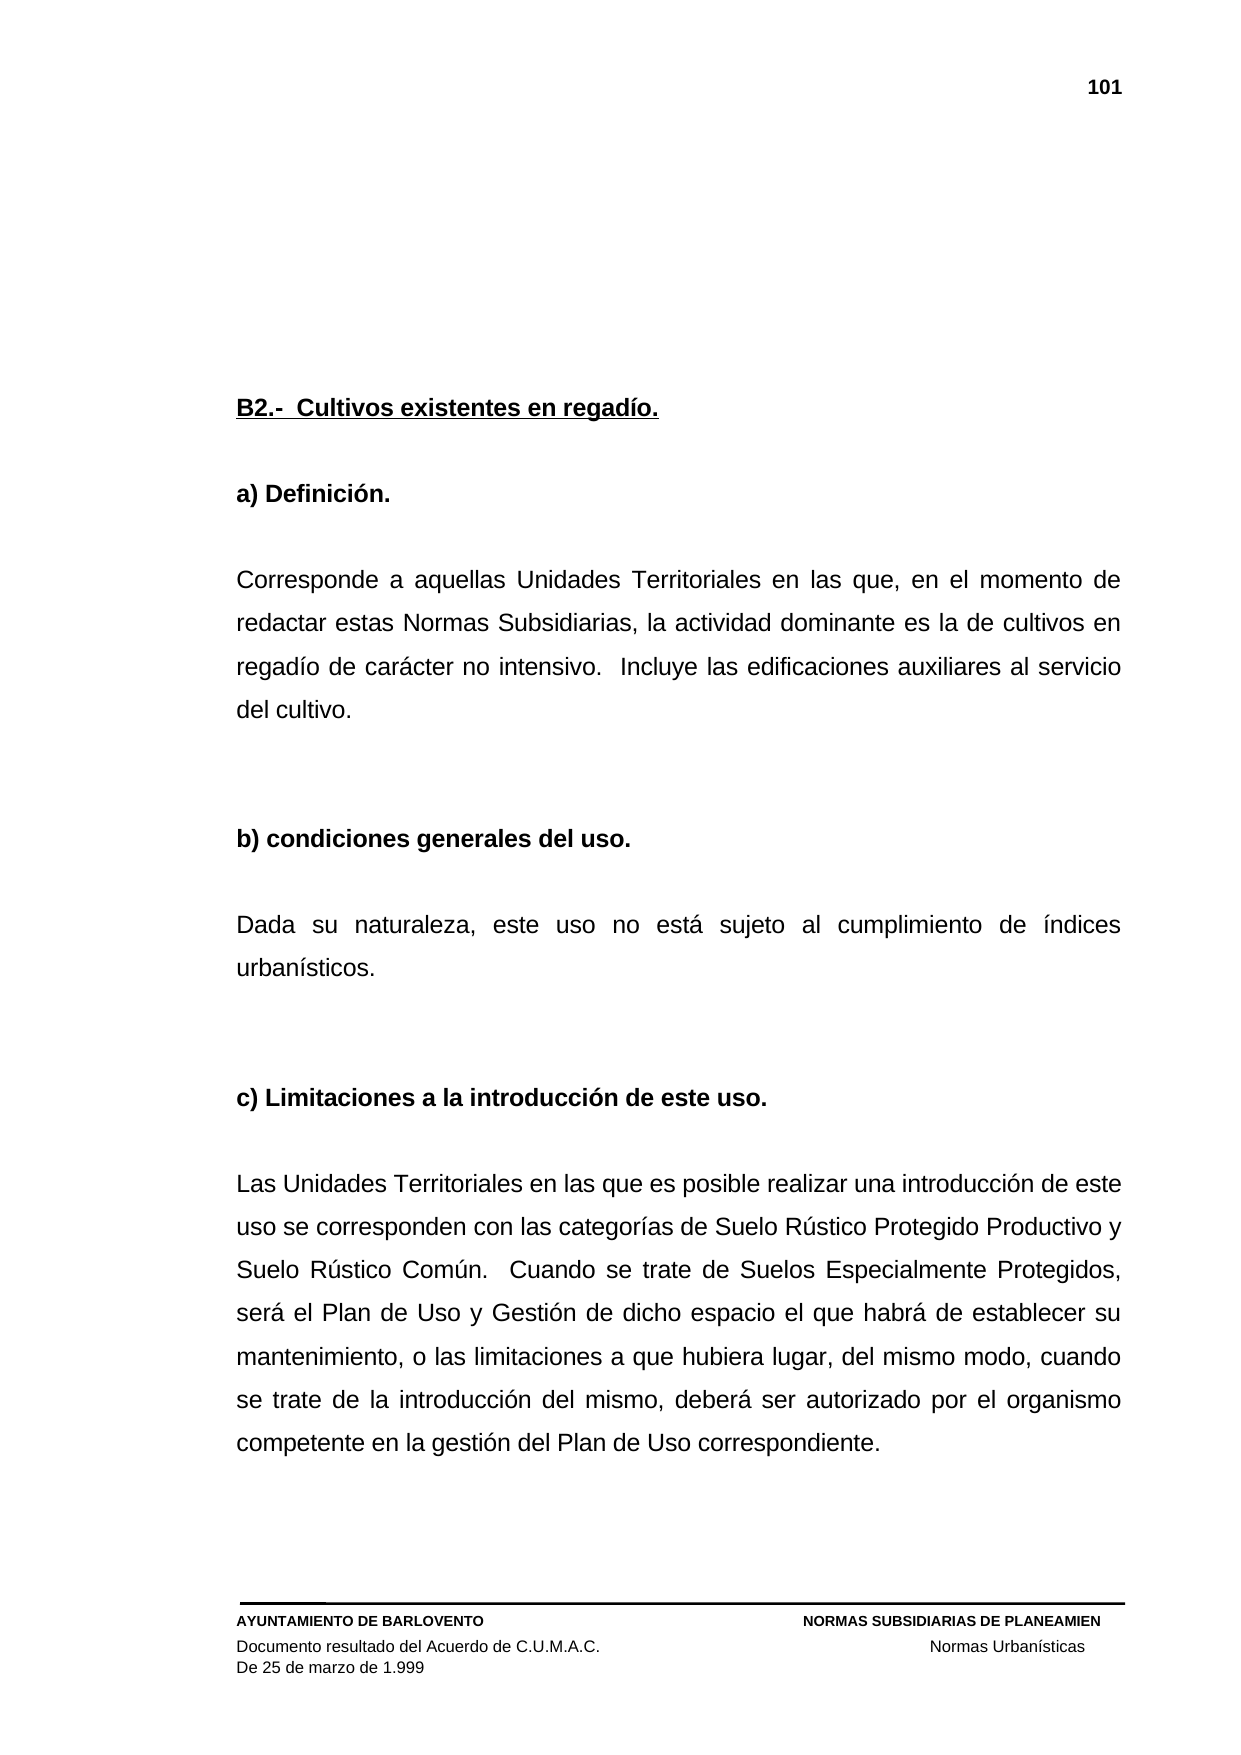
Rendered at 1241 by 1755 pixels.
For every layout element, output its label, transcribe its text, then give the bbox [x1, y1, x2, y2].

text B2.‑ Cultivos existentes en regadío. [236, 393, 1122, 422]
text a) Definición. [236, 479, 1122, 508]
text Dada su naturaleza, este uso no está sujeto al cumplimiento de índices urbanísticos. [236, 910, 1122, 982]
text Corresponde a aquellas Unidades Territoriales en las que, en el momento de redactar estas Normas Subsidiarias, la actividad dominante es la de cultivos en regadío de carácter no intensivo. Incluye las edificaciones auxiliares al servicio del cultivo. [236, 565, 1122, 723]
text c) Limitaciones a la introducción de este uso. [236, 1083, 1122, 1112]
text b) condiciones generales del uso. [236, 824, 1122, 853]
text Las Unidades Territoriales en las que es posible realizar una introducción de este uso se corresponden con las categorías de Suelo Rústico Protegido Productivo y Suelo Rústico Común. Cuando se trate de Suelos Especialmente Protegidos, será el Plan de Uso y Gestión de dicho espacio el que habrá de establecer su mantenimiento, o las limitaciones a que hubiera lugar, del mismo modo, cuando se trate de la introducción del mismo, deberá ser autorizado por el organismo competente en la gestión del Plan de Uso correspondiente. [236, 1169, 1122, 1457]
